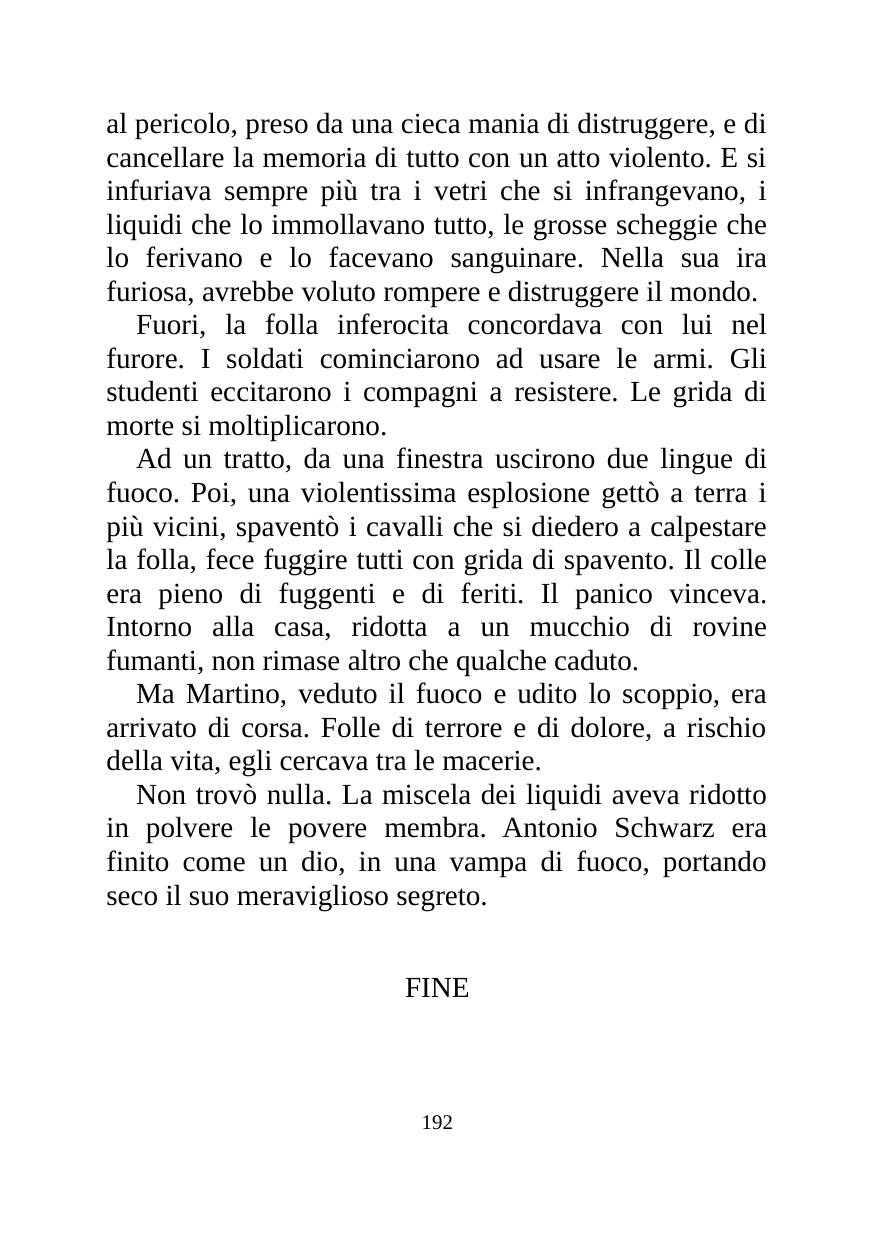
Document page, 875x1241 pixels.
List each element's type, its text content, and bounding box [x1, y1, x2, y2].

text Ad un tratto, da una finestra uscirono due lingue di fuoco. Poi, una violentissima esplosione gettò a terra i più vicini, spaventò i cavalli che si diedero a calpestare la folla, fece fuggire tutti con grida di spavento. Il colle era pieno di fuggenti e di feriti. Il panico vinceva. Intorno alla casa, ridotta a un mucchio di rovine fumanti, non rimase altro che qualche caduto. [106, 442, 768, 676]
text al pericolo, preso da una cieca mania di distruggere, e di cancellare la memoria di tutto con un atto violento. E si infuriava sempre più tra i vetri che si infrangevano, i liquidi che lo immollavano tutto, le grosse scheggie che lo ferivano e lo facevano sanguinare. Nella sua ira furiosa, avrebbe voluto rompere e distruggere il mondo. [106, 106, 768, 307]
text Ma Martino, veduto il fuoco e udito lo scoppio, era arrivato di corsa. Folle di terrore e di dolore, a rischio della vita, egli cercava tra le macerie. [106, 676, 768, 777]
text Non trovò nulla. La miscela dei liquidi aveva ridotto in polvere le povere membra. Antonio Schwarz era finito come un dio, in una vampa di fuoco, portando seco il suo meraviglioso segreto. [106, 777, 768, 911]
text Fuori, la folla inferocita concordava con lui nel furore. I soldati cominciarono ad usare le armi. Gli studenti eccitarono i compagni a resistere. Le grida di morte si moltiplicarono. [106, 307, 768, 442]
text FINE [106, 970, 768, 1004]
